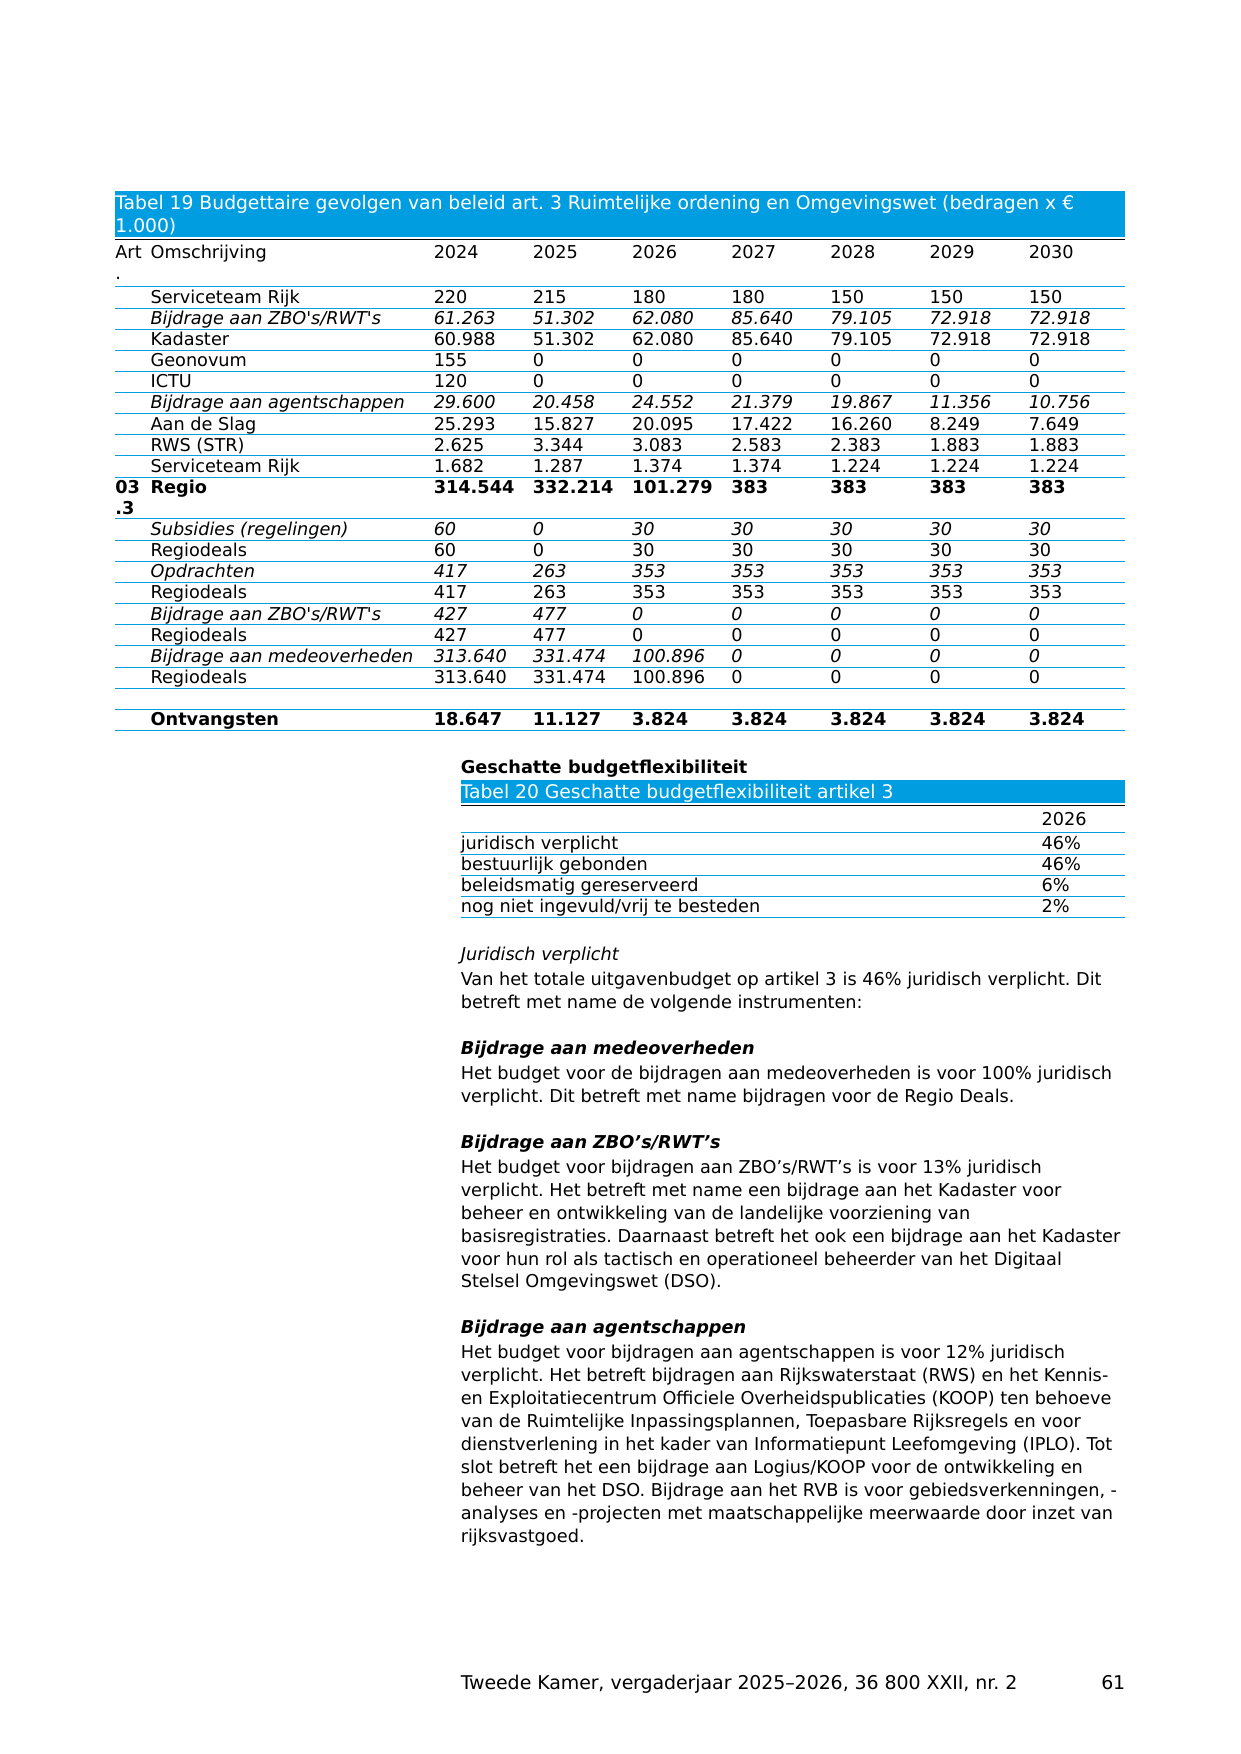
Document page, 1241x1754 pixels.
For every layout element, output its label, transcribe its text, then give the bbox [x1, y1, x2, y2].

table_cell 10.756 [1026, 393, 1125, 413]
table_cell 0 [926, 668, 1026, 687]
table_cell 0 [1026, 604, 1125, 624]
table_cell 0 [926, 351, 1026, 371]
table_cell [827, 689, 926, 709]
table_cell 51.302 [530, 309, 629, 328]
table_cell 0 [1026, 372, 1125, 392]
table_cell 3.824 [728, 710, 827, 730]
table_cell [728, 689, 827, 709]
table_cell 0 [728, 668, 827, 687]
table_cell [530, 689, 629, 709]
table_cell 18.647 [431, 710, 530, 730]
table_cell 417 [431, 583, 530, 603]
table_cell 30 [926, 541, 1026, 561]
table_cell 61.263 [431, 309, 530, 328]
table_cell ICTU [148, 372, 431, 392]
table_cell 215 [530, 287, 629, 307]
table_cell Bijdrage aan medeoverheden [148, 646, 431, 666]
table_cell Omschrijving [148, 240, 431, 286]
table_cell Opdrachten [148, 562, 431, 582]
table_cell [115, 351, 147, 371]
text Bijdrage aan ZBO’s/RWT’s [461, 1130, 1125, 1153]
table_cell 30 [1026, 541, 1125, 561]
table_cell 313.640 [431, 646, 530, 666]
table_cell 0 [728, 372, 827, 392]
table_cell 0 [728, 604, 827, 624]
table_cell 180 [728, 287, 827, 307]
table_cell [461, 806, 1038, 832]
table_cell 3.083 [629, 435, 728, 455]
table_cell 353 [827, 583, 926, 603]
table_cell [115, 562, 147, 582]
table_cell 331.474 [530, 668, 629, 687]
table_cell 477 [530, 604, 629, 624]
table_cell 30 [728, 519, 827, 539]
table_cell 46% [1039, 833, 1125, 853]
table_cell 1.224 [926, 456, 1026, 477]
table_cell 30 [827, 519, 926, 539]
table_cell 0 [926, 646, 1026, 666]
table_cell 1.224 [1026, 456, 1125, 477]
table_cell [115, 604, 147, 624]
table_cell nog niet ingevuld/vrij te besteden [461, 897, 1038, 917]
table_cell 72.918 [1026, 330, 1125, 350]
table_cell Regiodeals [148, 625, 431, 645]
table_cell Ontvangsten [148, 710, 431, 730]
text Het budget voor bijdragen aan ZBO’s/RWT’s is voor 13% juridisch verplicht. Het betreft met name een bijdrage aan het Kadaster voor beheer en ontwikkeling van de landelijke voorziening van basisregistraties. Daarnaast betreft het ook een bijdrage aan het Kadaster voor hun rol als tactisch en operationeel beheerder van het Digitaal Stelsel Omgevingswet (DSO). [461, 1155, 1125, 1292]
table_cell 15.827 [530, 414, 629, 434]
table_cell 79.105 [827, 330, 926, 350]
table_cell Kadaster [148, 330, 431, 350]
table_cell 30 [1026, 519, 1125, 539]
table_cell 0 [827, 372, 926, 392]
table_cell 0 [629, 625, 728, 645]
table_cell [115, 519, 147, 539]
table_cell 20.458 [530, 393, 629, 413]
table_cell 353 [728, 583, 827, 603]
table_cell 11.356 [926, 393, 1026, 413]
table_cell [115, 456, 147, 477]
table_cell [115, 646, 147, 666]
table_cell 331.474 [530, 646, 629, 666]
table_cell 46% [1039, 855, 1125, 874]
table_cell 180 [629, 287, 728, 307]
table_cell 2026 [1039, 806, 1125, 832]
table_cell 1.224 [827, 456, 926, 477]
table_cell 150 [827, 287, 926, 307]
table_cell 72.918 [1026, 309, 1125, 328]
table_cell Regiodeals [148, 541, 431, 561]
table_cell 1.883 [1026, 435, 1125, 455]
table_cell Regiodeals [148, 583, 431, 603]
table_cell 0 [1026, 668, 1125, 687]
table_cell 0 [827, 646, 926, 666]
table_cell 30 [728, 541, 827, 561]
table_cell Serviceteam Rijk [148, 287, 431, 307]
table_cell 1.287 [530, 456, 629, 477]
table_cell 72.918 [926, 330, 1026, 350]
table_cell 353 [1026, 583, 1125, 603]
table_cell 0 [728, 625, 827, 645]
table_cell 8.249 [926, 414, 1026, 434]
table_cell 332.214 [530, 478, 629, 518]
table_cell 120 [431, 372, 530, 392]
table_cell 0 [926, 604, 1026, 624]
table_cell 1.682 [431, 456, 530, 477]
table_cell 3.824 [926, 710, 1026, 730]
table_cell bestuurlijk gebonden [461, 855, 1038, 874]
table_cell [926, 689, 1026, 709]
table_cell 353 [728, 562, 827, 582]
table_cell [115, 393, 147, 413]
table_cell 0 [926, 372, 1026, 392]
table_cell 2026 [629, 240, 728, 286]
table_cell beleidsmatig gereserveerd [461, 876, 1038, 896]
table_cell 383 [1026, 478, 1125, 518]
table_cell [115, 583, 147, 603]
table_cell 17.422 [728, 414, 827, 434]
text Bijdrage aan agentschappen [461, 1315, 1125, 1338]
table_cell 30 [629, 541, 728, 561]
table_cell 353 [926, 562, 1026, 582]
table_cell 2% [1039, 897, 1125, 917]
table_cell 263 [530, 583, 629, 603]
table_cell 0 [530, 519, 629, 539]
table_cell [115, 710, 147, 730]
text Bijdrage aan medeoverheden [461, 1036, 1125, 1059]
table_cell 0 [1026, 646, 1125, 666]
table_cell 383 [827, 478, 926, 518]
table_cell 6% [1039, 876, 1125, 896]
table_cell 60 [431, 541, 530, 561]
table_cell 313.640 [431, 668, 530, 687]
table_cell 62.080 [629, 330, 728, 350]
table_cell 0 [827, 625, 926, 645]
table_cell 79.105 [827, 309, 926, 328]
table_cell 2024 [431, 240, 530, 286]
table_cell 0 [1026, 625, 1125, 645]
table_cell 155 [431, 351, 530, 371]
table_cell 30 [629, 519, 728, 539]
table_cell 0 [827, 668, 926, 687]
table_cell 353 [1026, 562, 1125, 582]
table_cell Bijdrage aan agentschappen [148, 393, 431, 413]
table_cell [629, 689, 728, 709]
table_cell Bijdrage aan ZBO's/RWT's [148, 604, 431, 624]
table_cell [431, 689, 530, 709]
table_cell 0 [827, 604, 926, 624]
table_cell 19.867 [827, 393, 926, 413]
table_cell 100.896 [629, 646, 728, 666]
table_cell [115, 689, 147, 709]
table_cell 2029 [926, 240, 1026, 286]
text Juridisch verplicht [461, 942, 1125, 965]
table_cell 100.896 [629, 668, 728, 687]
table_cell [115, 330, 147, 350]
table_cell Subsidies (regelingen) [148, 519, 431, 539]
table_cell 2025 [530, 240, 629, 286]
text Het budget voor bijdragen aan agentschappen is voor 12% juridisch verplicht. Het betreft bijdragen aan Rijkswaterstaat (RWS) en het Kennis- en Exploitatiecentrum Officiele Overheidspublicaties (KOOP) ten behoeve van de Ruimtelijke Inpassingsplannen, Toepasbare Rijksregels en voor dienstverlening in het kader van Informatiepunt Leefomgeving (IPLO). Tot slot betreft het een bijdrage aan Logius/KOOP voor de ontwikkeling en beheer van het DSO. Bijdrage aan het RVB is voor gebiedsverkenningen, -analyses en -projecten met maatschappelijke meerwaarde door inzet van rijksvastgoed. [461, 1340, 1125, 1547]
table_cell 16.260 [827, 414, 926, 434]
table_cell 1.374 [629, 456, 728, 477]
table_cell 2028 [827, 240, 926, 286]
table_cell 60 [431, 519, 530, 539]
table_cell 314.544 [431, 478, 530, 518]
table_cell 0 [530, 351, 629, 371]
table_cell 25.293 [431, 414, 530, 434]
table_cell 0 [629, 351, 728, 371]
table_cell Bijdrage aan ZBO's/RWT's [148, 309, 431, 328]
table_cell 2027 [728, 240, 827, 286]
table_cell 29.600 [431, 393, 530, 413]
table_cell 477 [530, 625, 629, 645]
table_cell 0 [530, 372, 629, 392]
table_cell 1.883 [926, 435, 1026, 455]
table_cell 85.640 [728, 309, 827, 328]
table_cell 427 [431, 625, 530, 645]
table_cell 3.824 [827, 710, 926, 730]
table_cell Serviceteam Rijk [148, 456, 431, 477]
table_cell 0 [926, 625, 1026, 645]
table_cell 353 [827, 562, 926, 582]
table_cell Geonovum [148, 351, 431, 371]
table_cell 150 [1026, 287, 1125, 307]
table_cell 0 [728, 646, 827, 666]
table_cell 3.824 [629, 710, 728, 730]
table_cell 353 [629, 583, 728, 603]
table_cell 0 [728, 351, 827, 371]
table_cell 263 [530, 562, 629, 582]
text Van het totale uitgavenbudget op artikel 3 is 46% juridisch verplicht. Dit betreft met name de volgende instrumenten: [461, 967, 1125, 1013]
table_cell 383 [926, 478, 1026, 518]
table_cell [115, 541, 147, 561]
table_cell 21.379 [728, 393, 827, 413]
table_cell 30 [926, 519, 1026, 539]
table_cell 60.988 [431, 330, 530, 350]
table_cell 51.302 [530, 330, 629, 350]
table_cell 1.374 [728, 456, 827, 477]
table_cell [148, 689, 431, 709]
table_cell [115, 625, 147, 645]
table_cell Aan de Slag [148, 414, 431, 434]
table_cell 2.625 [431, 435, 530, 455]
table_cell 353 [926, 583, 1026, 603]
table_cell 0 [629, 372, 728, 392]
table_cell 62.080 [629, 309, 728, 328]
table_cell juridisch verplicht [461, 833, 1038, 853]
table_cell 0 [827, 351, 926, 371]
table_cell 0 [530, 541, 629, 561]
table_cell 85.640 [728, 330, 827, 350]
table_cell [115, 372, 147, 392]
table_cell RWS (STR) [148, 435, 431, 455]
table_cell 20.095 [629, 414, 728, 434]
table_cell [115, 309, 147, 328]
table_cell [115, 435, 147, 455]
table_cell 0 [629, 604, 728, 624]
table_cell 03.3 [115, 478, 147, 518]
table_cell 220 [431, 287, 530, 307]
table_cell [115, 287, 147, 307]
table_cell 2030 [1026, 240, 1125, 286]
table_cell 383 [728, 478, 827, 518]
table_cell 101.279 [629, 478, 728, 518]
table_cell 2.583 [728, 435, 827, 455]
table_cell [115, 414, 147, 434]
table_cell 30 [827, 541, 926, 561]
text Geschatte budgetflexibiliteit [461, 755, 1125, 778]
table_cell 11.127 [530, 710, 629, 730]
table_cell Regiodeals [148, 668, 431, 687]
table_cell [1026, 689, 1125, 709]
table_cell 7.649 [1026, 414, 1125, 434]
table_cell 417 [431, 562, 530, 582]
table_cell 3.344 [530, 435, 629, 455]
table_cell [115, 668, 147, 687]
table_cell 24.552 [629, 393, 728, 413]
table_cell 150 [926, 287, 1026, 307]
table_cell Regio [148, 478, 431, 518]
table_cell 72.918 [926, 309, 1026, 328]
table_cell 353 [629, 562, 728, 582]
table_cell Art. [115, 240, 147, 286]
table_cell 0 [1026, 351, 1125, 371]
table_cell 2.383 [827, 435, 926, 455]
table_cell 3.824 [1026, 710, 1125, 730]
table_cell 427 [431, 604, 530, 624]
text Het budget voor de bijdragen aan medeoverheden is voor 100% juridisch verplicht. Dit betreft met name bijdragen voor de Regio Deals. [461, 1061, 1125, 1107]
